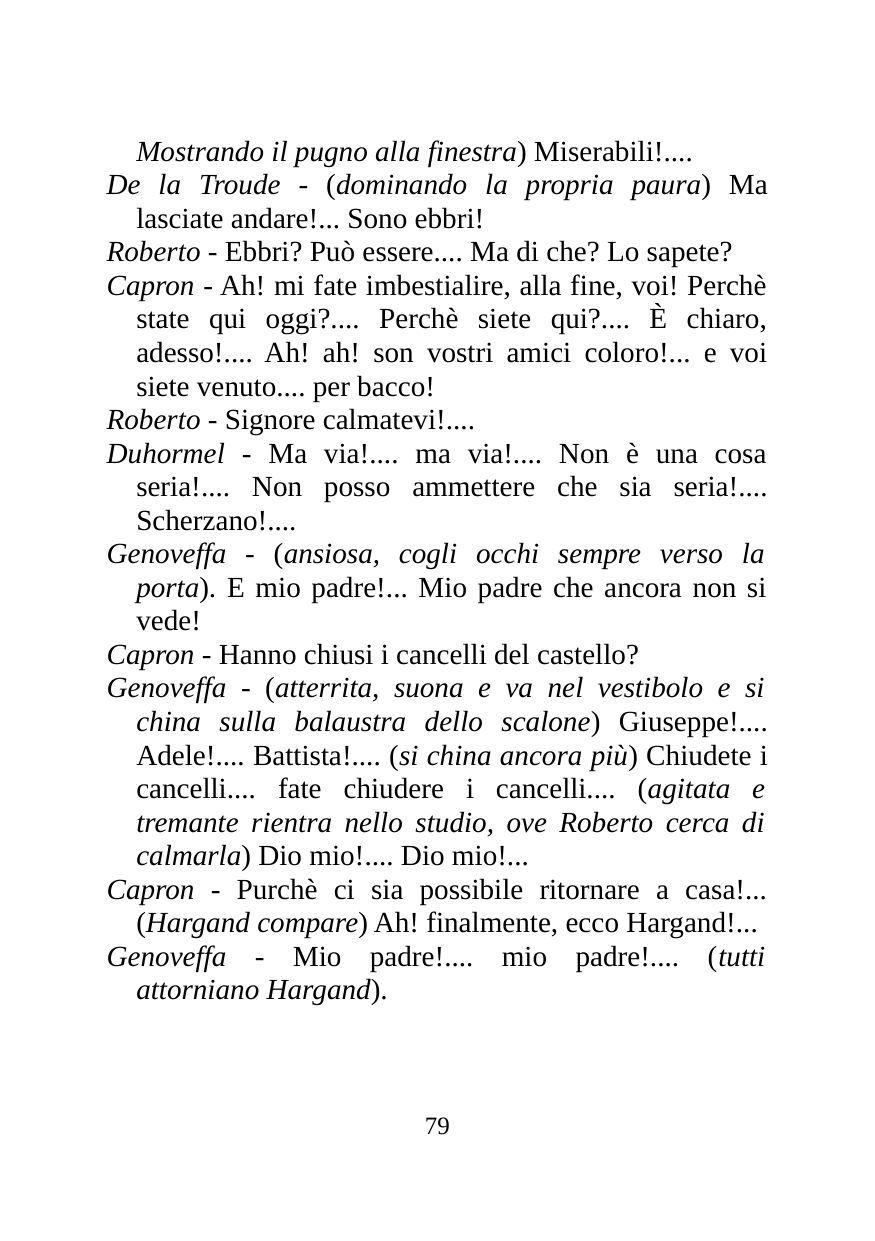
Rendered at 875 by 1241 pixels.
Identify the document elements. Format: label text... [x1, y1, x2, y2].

text Roberto - Ebbri? Può essere.... Ma di che? Lo sapete? [106, 234, 768, 268]
text Duhormel - Ma via!.... ma via!.... Non è una cosa seria!.... Non posso ammettere che sia seria!.... Scherzano!.... [106, 436, 768, 536]
text Capron - Purchè ci sia possibile ritornare a casa!... (Hargand compare) Ah! finalmente, ecco Hargand!... [106, 872, 768, 939]
text Genoveffa - Mio padre!.... mio padre!.... (tutti attorniano Hargand). [106, 939, 768, 1006]
text Mostrando il pugno alla finestra) Miserabili!.... [106, 134, 768, 167]
text Capron - Ah! mi fate imbestialire, alla fine, voi! Perchè state qui oggi?.... Perchè siete qui?.... È chiaro, adesso!.... Ah! ah! son vostri amici coloro!... e voi siete venuto.... per bacco! [106, 268, 768, 402]
text Genoveffa - (ansiosa, cogli occhi sempre verso la porta). E mio padre!... Mio padre che ancora non si vede! [106, 536, 768, 637]
text Capron - Hanno chiusi i cancelli del castello? [106, 637, 768, 671]
text Roberto - Signore calmatevi!.... [106, 402, 768, 436]
text Genoveffa - (atterrita, suona e va nel vestibolo e si china sulla balaustra dello scalone) Giuseppe!.... Adele!.... Battista!.... (si china ancora più) Chiudete i cancelli.... fate chiudere i cancelli.... (agitata e tremante rientra nello studio, ove Roberto cerca di calmarla) Dio mio!.... Dio mio!... [106, 671, 768, 872]
text De la Troude - (dominando la propria paura) Ma lasciate andare!... Sono ebbri! [106, 167, 768, 234]
